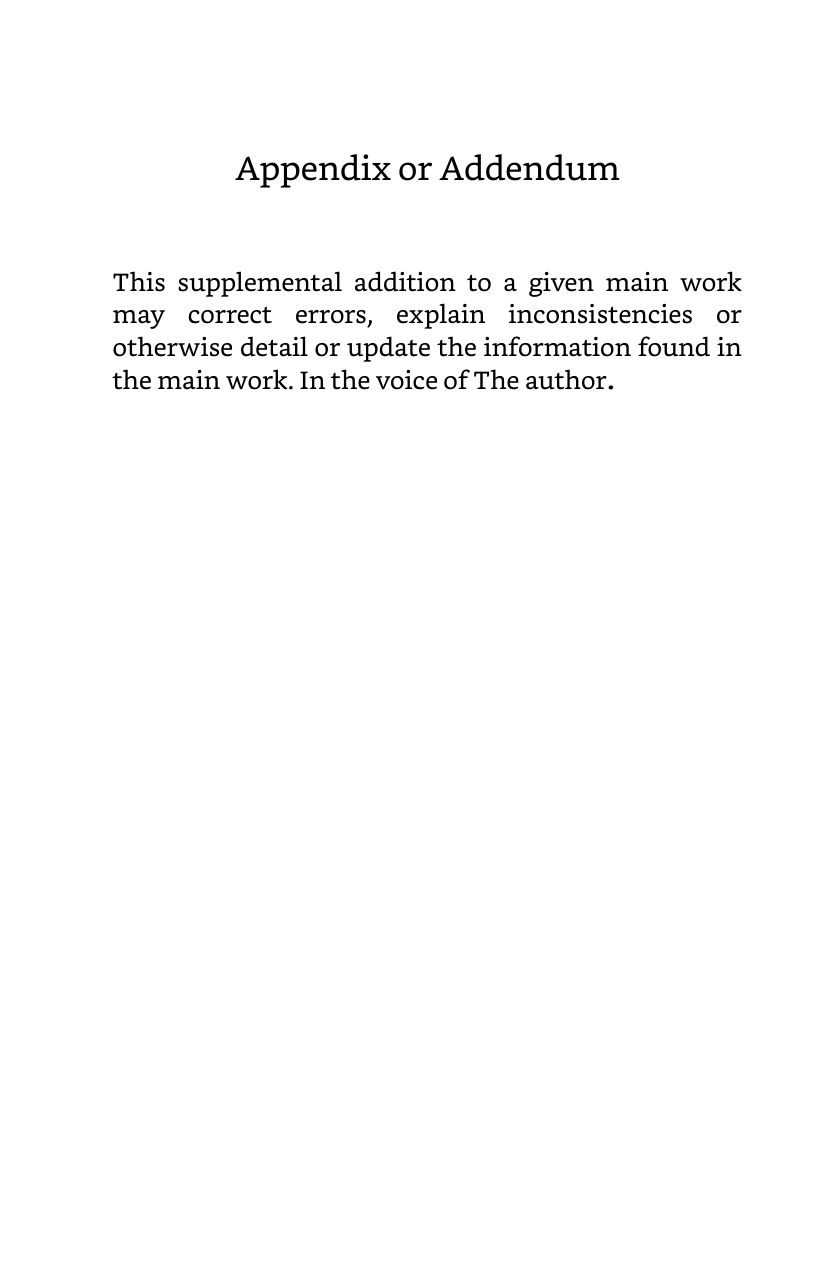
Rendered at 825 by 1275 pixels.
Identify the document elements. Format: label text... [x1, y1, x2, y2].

text This supplemental addition to a given main work may correct errors, explain inconsistencies or otherwise detail or update the information found in the main work. In the voice of The author. [112, 264, 742, 396]
subtitle Appendix or Addendum [112, 146, 742, 189]
